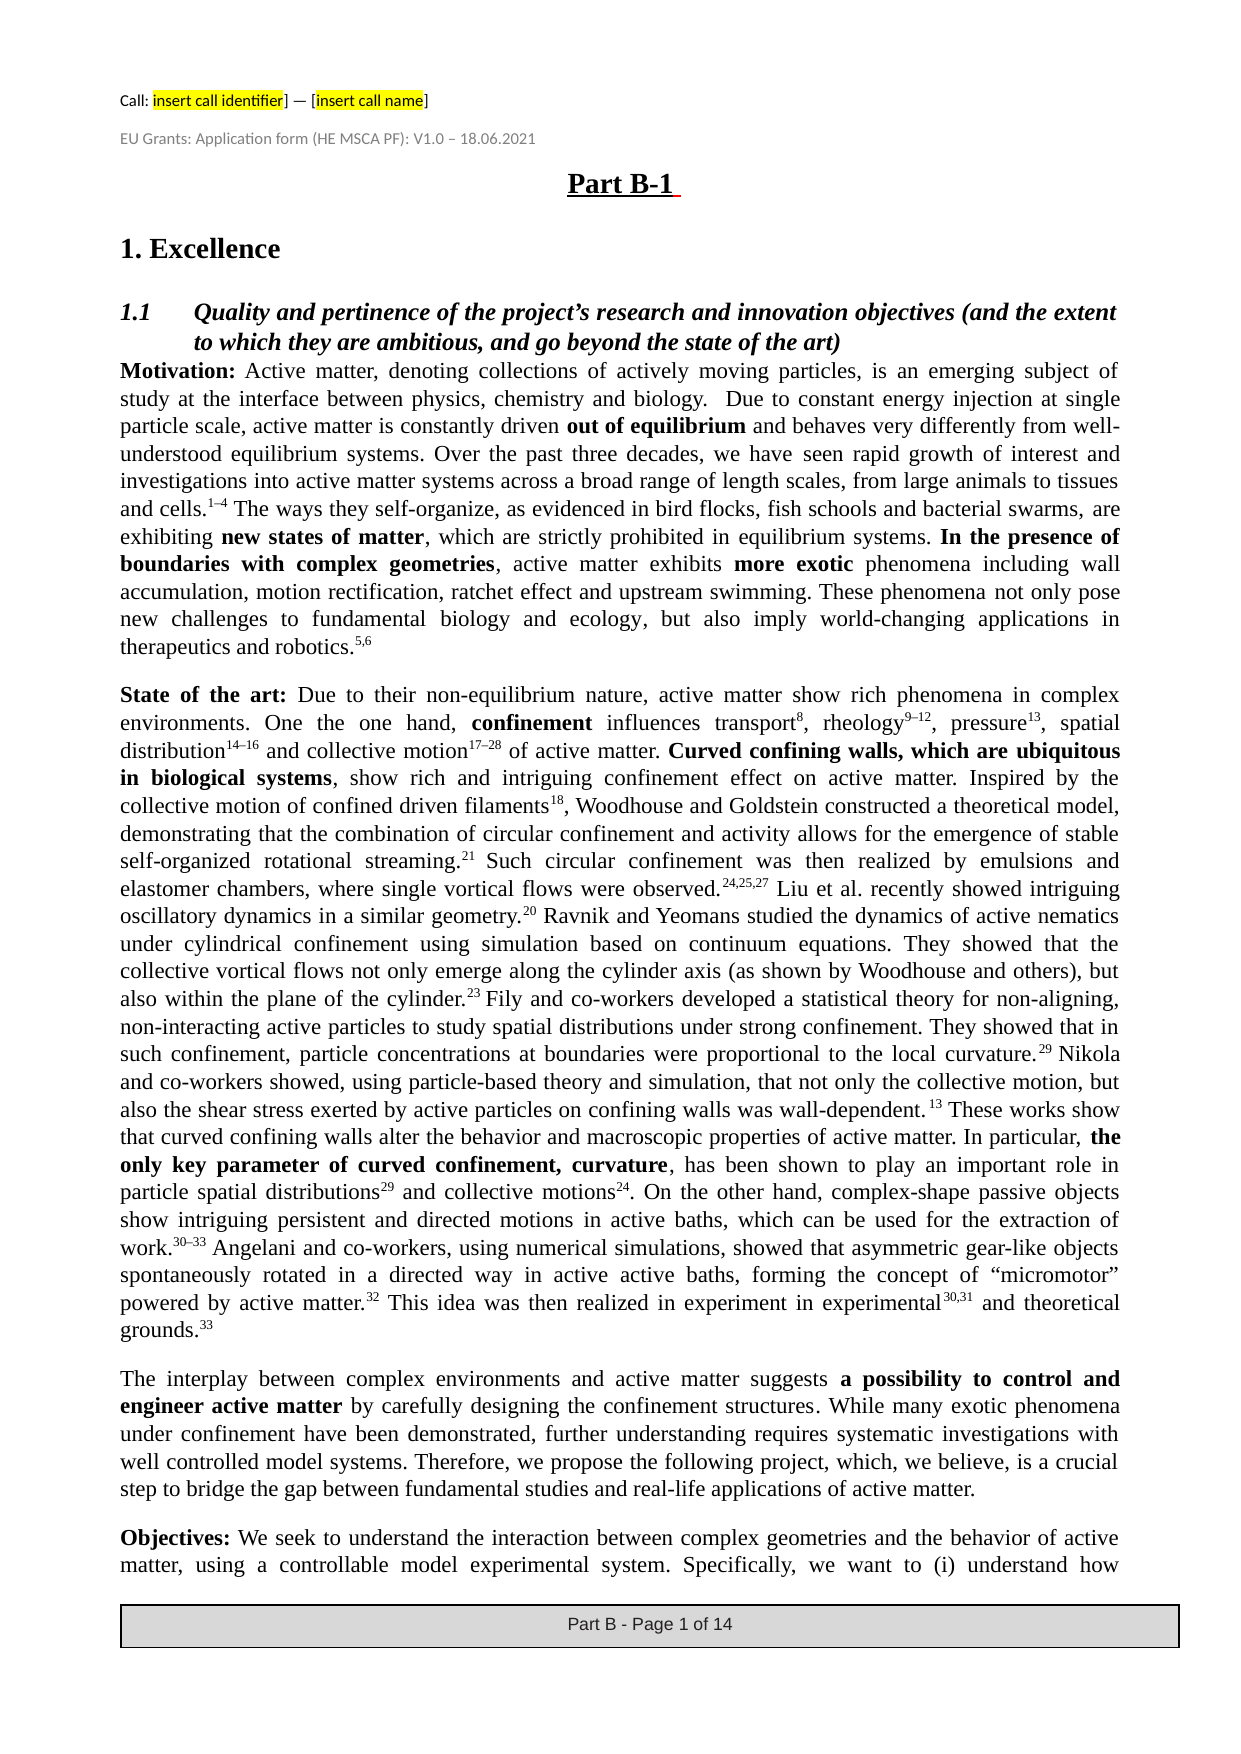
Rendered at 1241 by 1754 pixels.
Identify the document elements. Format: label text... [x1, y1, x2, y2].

text Objectives: We seek to understand the interaction between complex geometries and the behavior of active matter, using a controllable model experimental system. Specifically, we want to (i) understand how [120, 1524, 1121, 1578]
text Part B-1 [120, 166, 1121, 200]
list Quality and pertinence of the project’s research and innovation objectives (and the extent to which they are ambitious, and go beyond the state of the art) [120, 297, 1121, 356]
text State of the art: Due to their non-equilibrium nature, active matter show rich phenomena in complex environments. One the one hand, confinement influences transport⁠8⁠, rheology9–12, pressure13⁠, spatial distribution14–16⁠ and collective motion17–28⁠ of active matter. Curved confining walls, which are ubiquitous in biological systems, show rich and intriguing confinement effect on active matter. Inspired by the collective motion of confined driven filaments18⁠, Woodhouse and Goldstein constructed a theoretical model, demonstrating that the combination of circular confinement and activity allows for the emergence of stable self-organized rotational streaming.21⁠ Such circular confinement was then realized by emulsions and elastomer chambers, where single vortical flows were observed.24,25,27⁠ Liu et al. recently showed intriguing oscillatory dynamics in a similar geometry.20⁠ Ravnik and Yeomans studied the dynamics of active nematics under cylindrical confinement using simulation based on continuum equations. They showed that the collective vortical flows not only emerge along the cylinder axis (as shown by Woodhouse and others), but also within the plane of the cylinder.23⁠ Fily and co-workers developed a statistical theory for non-aligning, non-interacting active particles to study spatial distributions under strong confinement. They showed that in such confinement, particle concentrations at boundaries were proportional to the local curvature.29⁠ Nikola and co-workers showed, using particle-based theory and simulation, that not only the collective motion, but also the shear stress exerted by active particles on confining walls was wall-dependent.13⁠ These works show that curved confining walls alter the behavior and macroscopic properties of active matter. In particular, the only key parameter of curved confinement, curvature, has been shown to play an important role in particle spatial distributions29⁠ and collective motions24⁠. On the other hand, complex-shape passive objects show intriguing persistent and directed motions in active baths, which can be used for the extraction of work.30–33⁠ Angelani and co-workers, using numerical simulations, showed that asymmetric gear-like objects spontaneously rotated in a directed way in active active baths, forming the concept of “micromotor” powered by active matter.32⁠ This idea was then realized in experiment in experimental30,31⁠ and theoretical grounds.33⁠ [120, 682, 1121, 1343]
text Motivation: Active matter, denoting collections of actively moving particles, is an emerging subject of study at the interface between physics, chemistry and biology. Due to constant energy injection at single particle scale, active matter is constantly driven out of equilibrium and behaves very differently from well-understood equilibrium systems. Over the past three decades, we have seen rapid growth of interest and investigations into active matter systems across a broad range of length scales, from large animals to tissues and cells.1–4 The ways they self-organize, as evidenced in bird flocks, fish schools and bacterial swarms, are exhibiting new states of matter, which are strictly prohibited in equilibrium systems. In the presence of boundaries with complex geometries, active matter exhibits more exotic phenomena including wall accumulation, motion rectification, ratchet effect and upstream swimming. These phenomena not only pose new challenges to fundamental biology and ecology, but also imply world-changing applications in therapeutics and robotics.5,6 [120, 357, 1121, 659]
text 1. Excellence [120, 232, 1121, 265]
text The interplay between complex environments and active matter suggests a possibility to control and engineer active matter by carefully designing the confinement structures. While many exotic phenomena under confinement have been demonstrated, further understanding requires systematic investigations with well controlled model systems. Therefore, we propose the following project, which, we believe, is a crucial step to bridge the gap between fundamental studies and real-life applications of active matter. [120, 1365, 1121, 1502]
